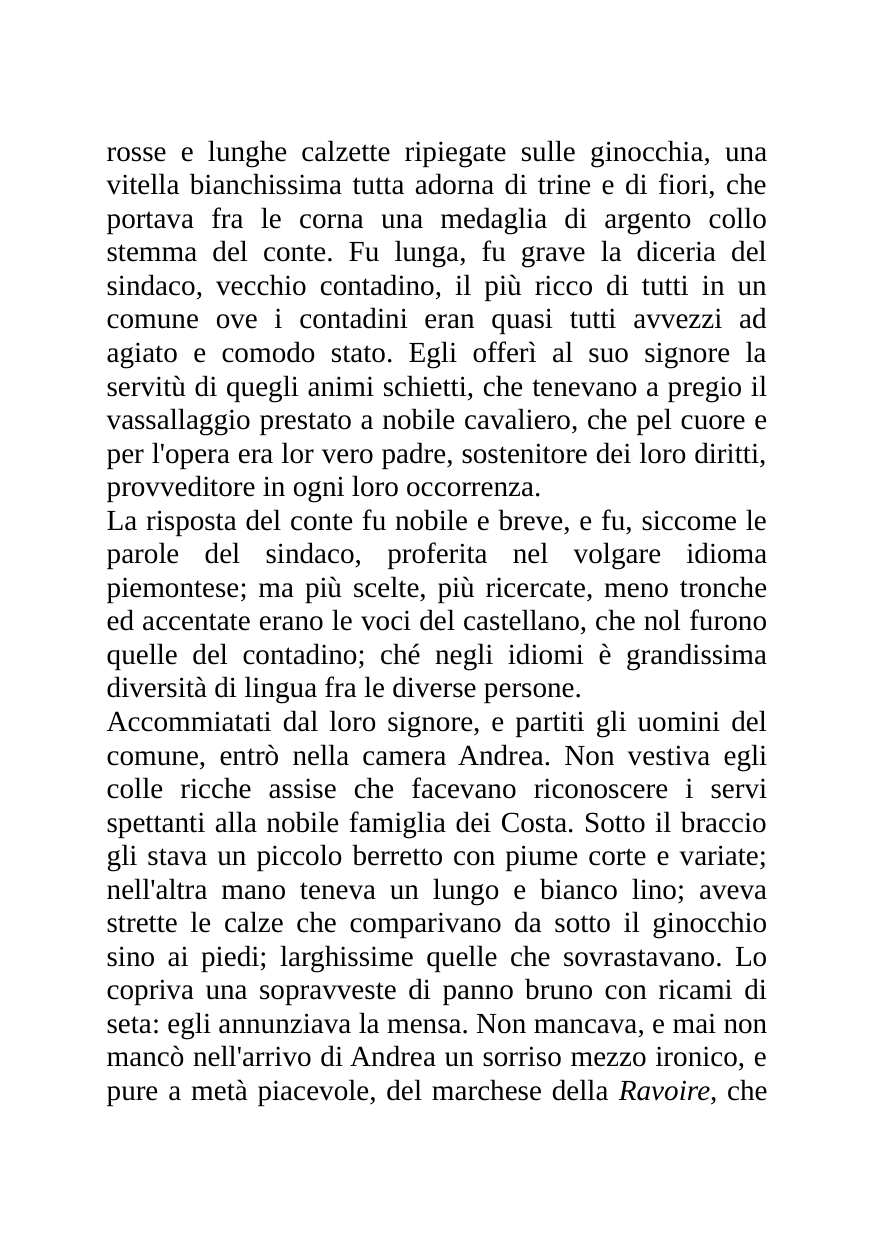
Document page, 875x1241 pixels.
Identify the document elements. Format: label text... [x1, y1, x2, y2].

text La risposta del conte fu nobile e breve, e fu, siccome le parole del sindaco, proferita nel volgare idioma piemontese; ma più scelte, più ricercate, meno tronche ed accentate erano le voci del castellano, che nol furono quelle del contadino; ché negli idiomi è grandissima diversità di lingua fra le diverse persone. [106, 503, 768, 704]
text Accommiatati dal loro signore, e partiti gli uomini del comune, entrò nella camera Andrea. Non vestiva egli colle ricche assise che facevano riconoscere i servi spettanti alla nobile famiglia dei Costa. Sotto il braccio gli stava un piccolo berretto con piume corte e variate; nell'altra mano teneva un lungo e bianco lino; aveva strette le calze che comparivano da sotto il ginocchio sino ai piedi; larghissime quelle che sovrastavano. Lo copriva una sopravveste di panno bruno con ricami di seta: egli annunziava la mensa. Non mancava, e mai non mancò nell'arrivo di Andrea un sorriso mezzo ironico, e pure a metà piacevole, del marchese della Ravoire, che [106, 704, 768, 1107]
text rosse e lunghe calzette ripiegate sulle ginocchia, una vitella bianchissima tutta adorna di trine e di fiori, che portava fra le corna una medaglia di argento collo stemma del conte. Fu lunga, fu grave la diceria del sindaco, vecchio contadino, il più ricco di tutti in un comune ove i contadini eran quasi tutti avvezzi ad agiato e comodo stato. Egli offerì al suo signore la servitù di quegli animi schietti, che tenevano a pregio il vassallaggio prestato a nobile cavaliero, che pel cuore e per l'opera era lor vero padre, sostenitore dei loro diritti, provveditore in ogni loro occorrenza. [106, 134, 768, 503]
